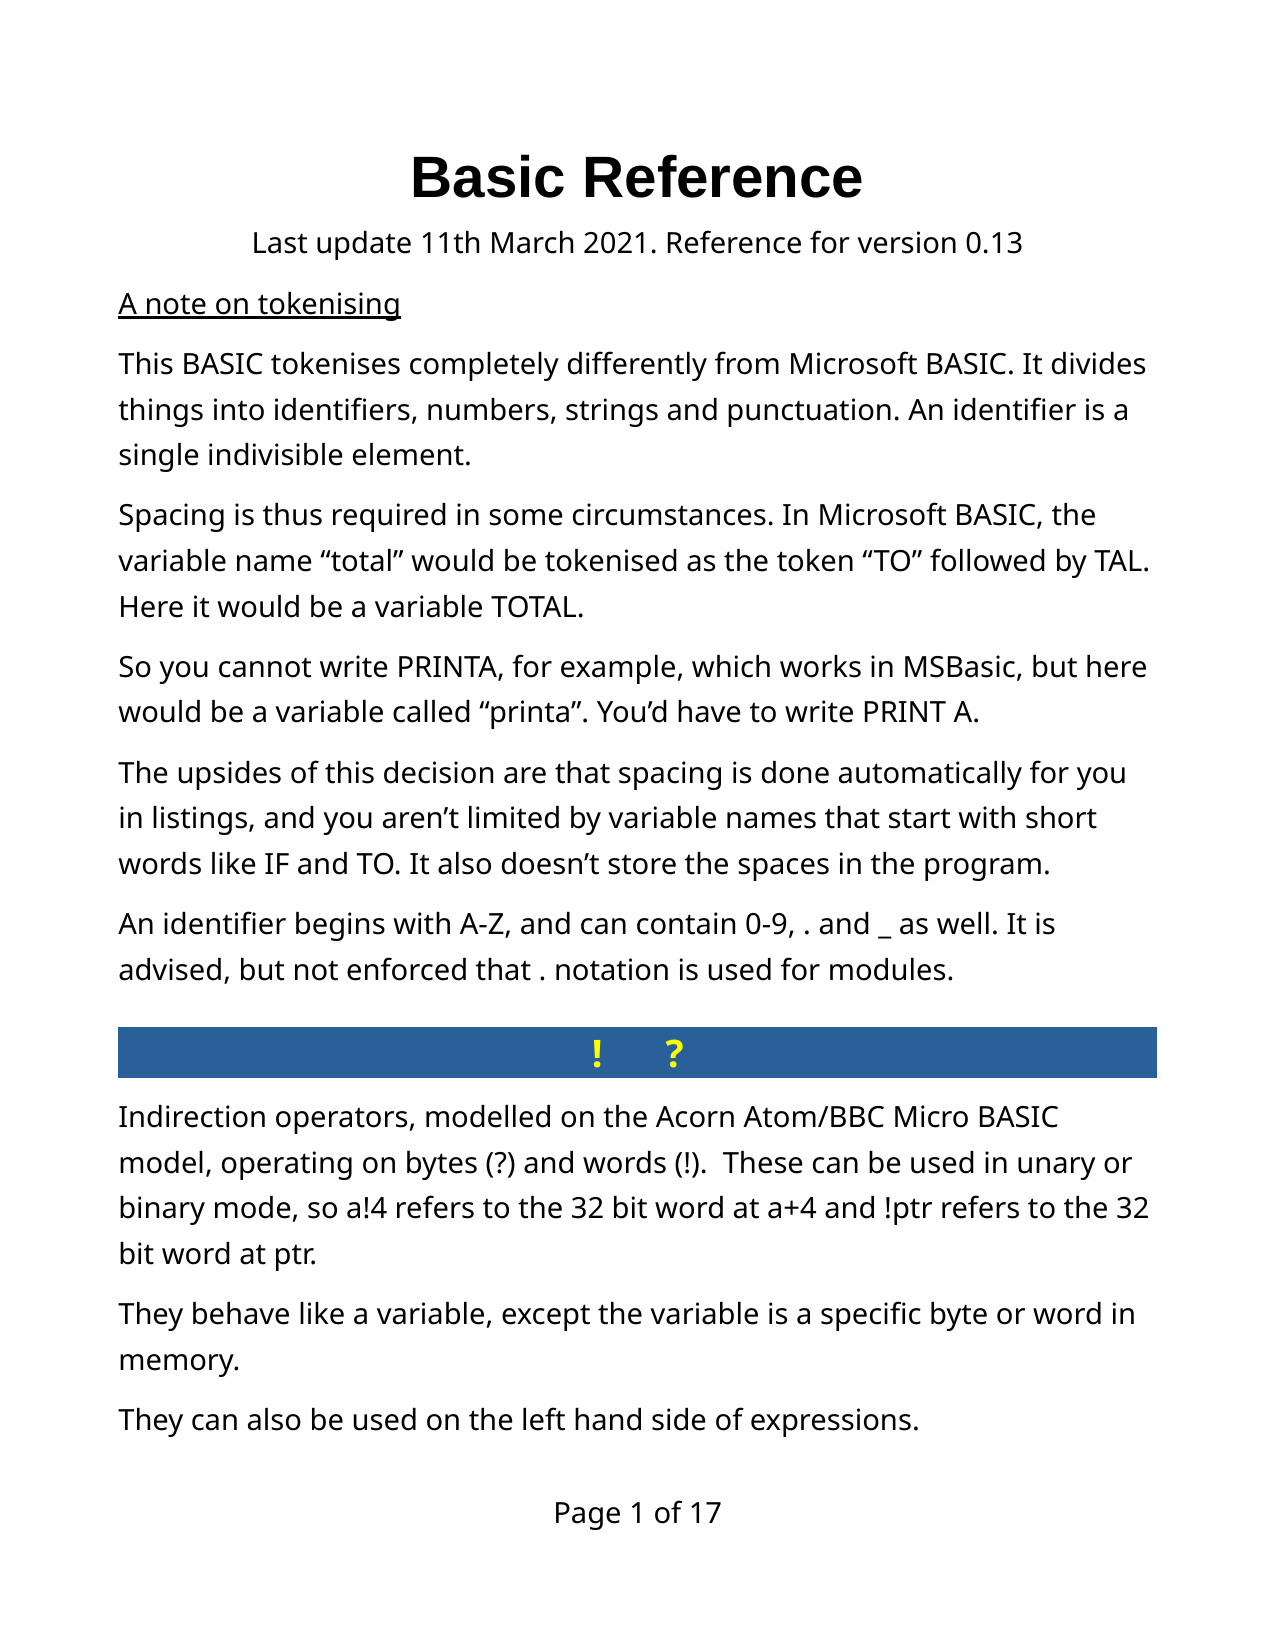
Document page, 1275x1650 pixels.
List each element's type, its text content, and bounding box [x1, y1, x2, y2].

text So you cannot write PRINTA, for example, which works in MSBasic, but here would be a variable called “printa”. You’d have to write PRINT A. [118, 646, 1157, 731]
text A note on tokenising [118, 283, 1157, 323]
text Indirection operators, modelled on the Acorn Atom/BBC Micro BASIC model, operating on bytes (?) and words (!). These can be used in unary or binary mode, so a!4 refers to the 32 bit word at a+4 and !ptr refers to the 32 bit word at ptr. [118, 1096, 1157, 1273]
text Last update 11th March 2021. Reference for version 0.13 [118, 223, 1157, 262]
subtitle ! ? [118, 1027, 1157, 1078]
text This BASIC tokenises completely differently from Microsoft BASIC. It divides things into identifiers, numbers, strings and punctuation. An identifier is a single indivisible element. [118, 343, 1157, 474]
text An identifier begins with A-Z, and can contain 0-9, . and _ as well. It is advised, but not enforced that . notation is used for modules. [118, 903, 1157, 989]
text Spacing is thus required in some circumstances. In Microsoft BASIC, the variable name “total” would be tokenised as the token “TO” followed by TAL. Here it would be a variable TOTAL. [118, 494, 1157, 626]
text They can also be used on the left hand side of expressions. [118, 1399, 1157, 1439]
text They behave like a variable, except the variable is a specific byte or word in memory. [118, 1293, 1157, 1379]
text The upsides of this decision are that spacing is done automatically for you in listings, and you aren’t limited by variable names that start with short words like IF and TO. It also doesn’t store the spaces in the program. [118, 752, 1157, 883]
title Basic Reference [118, 143, 1157, 210]
